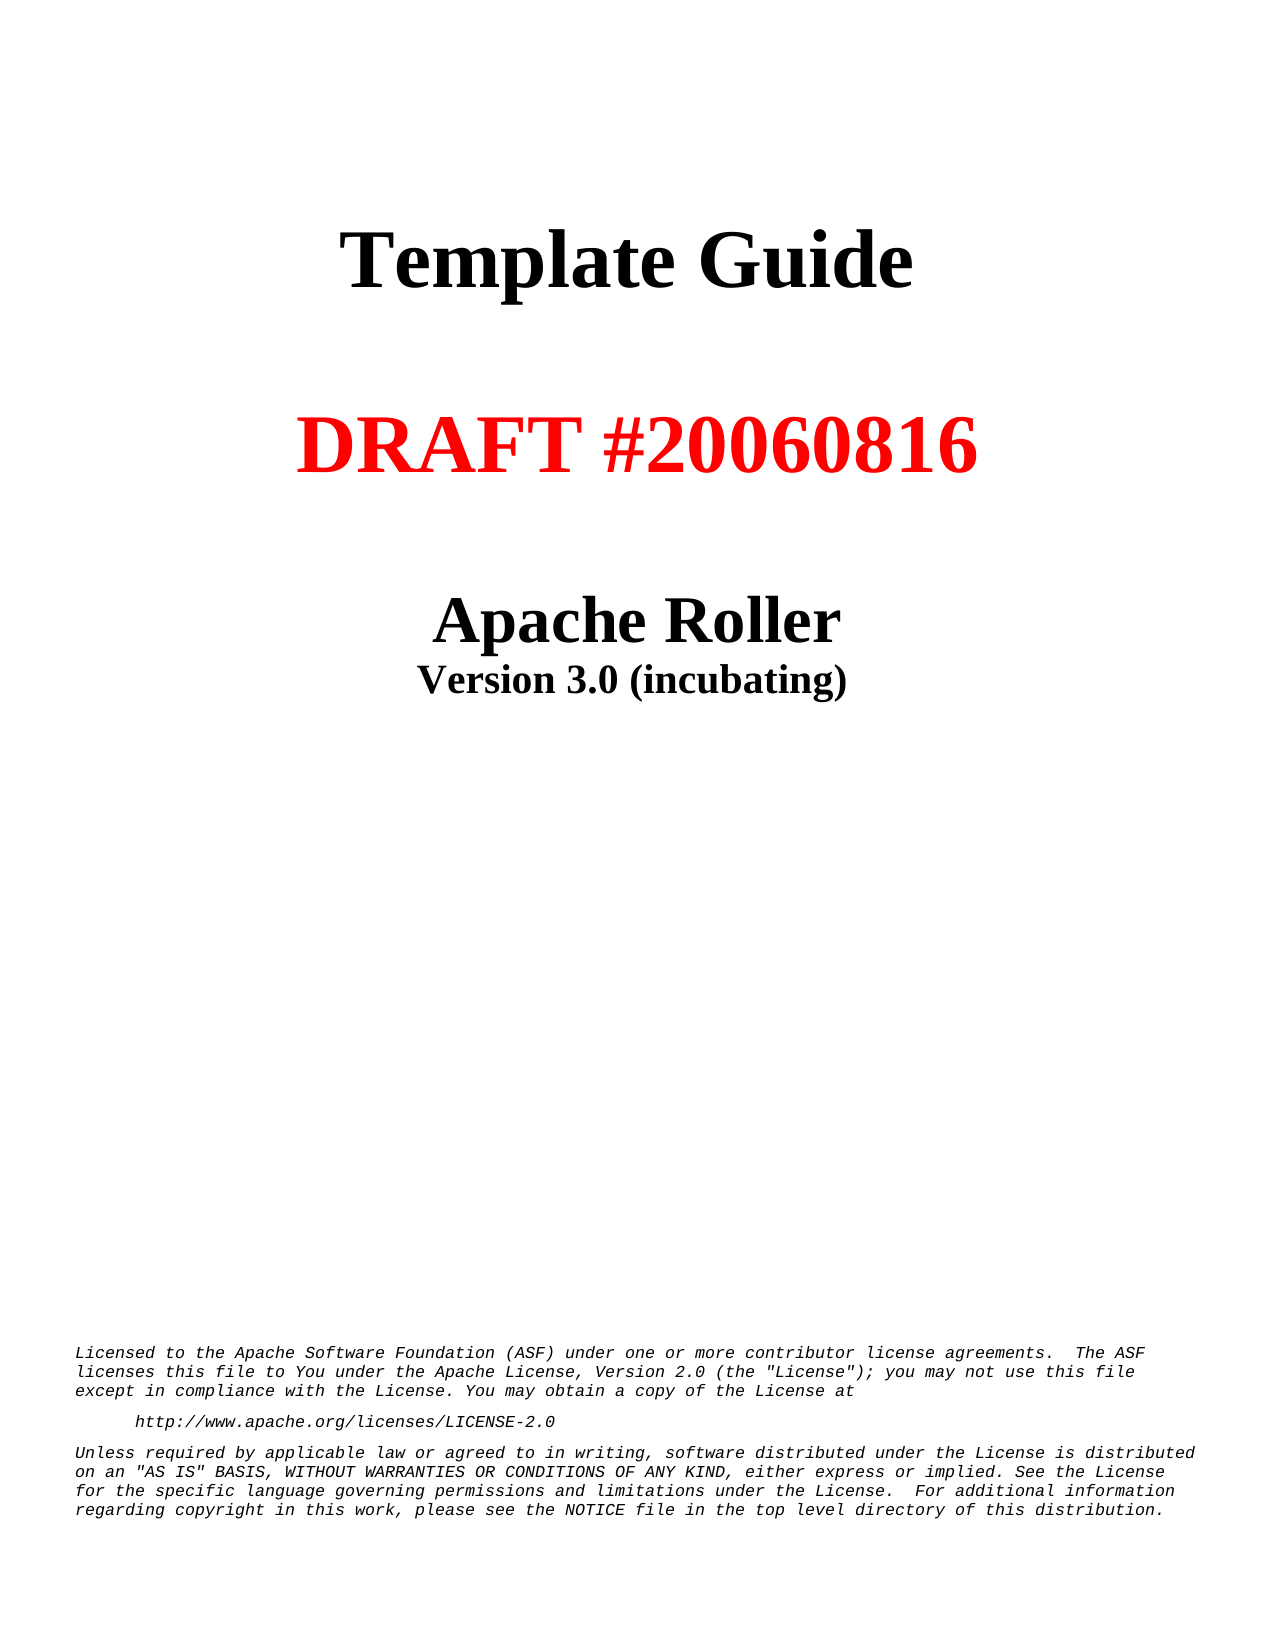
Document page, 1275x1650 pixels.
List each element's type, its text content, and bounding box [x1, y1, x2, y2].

text Apache Roller [75, 583, 1200, 657]
text http://www.apache.org/licenses/LICENSE-2.0 [75, 1413, 1200, 1432]
text Version 3.0 (incubating) [75, 657, 1200, 703]
text DRAFT #20060816 [75, 398, 1200, 490]
text Template Guide [75, 213, 1200, 306]
text Licensed to the Apache Software Foundation (ASF) under one or more contributor license agreements. The ASF licenses this file to You under the Apache License, Version 2.0 (the "License"); you may not use this file except in compliance with the License. You may obtain a copy of the License at [75, 1344, 1200, 1401]
text Unless required by applicable law or agreed to in writing, software distributed under the License is distributed on an "AS IS" BASIS, WITHOUT WARRANTIES OR CONDITIONS OF ANY KIND, either express or implied. See the License for the specific language governing permissions and limitations under the License. For additional information regarding copyright in this work, please see the NOTICE file in the top level directory of this distribution. [75, 1445, 1200, 1521]
